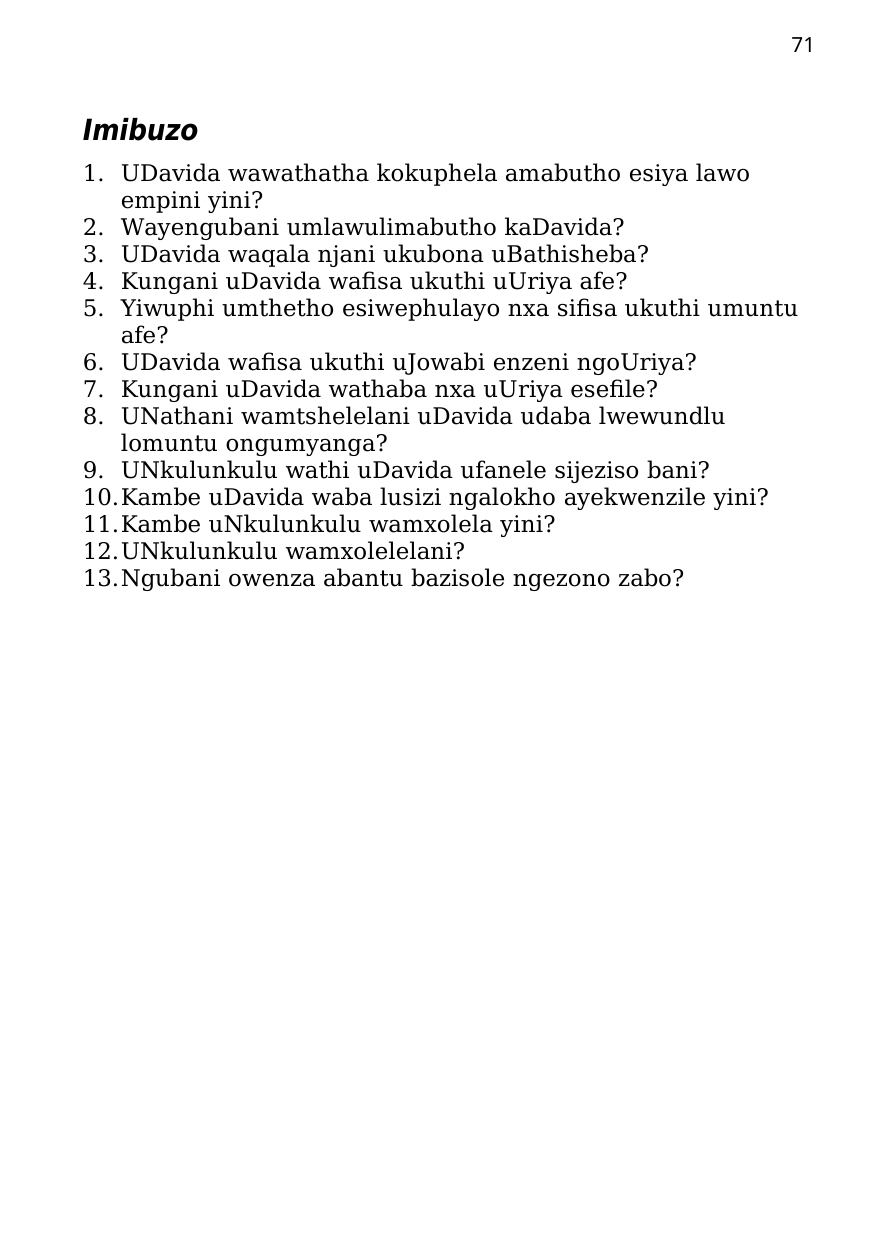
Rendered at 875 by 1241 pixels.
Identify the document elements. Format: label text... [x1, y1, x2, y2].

list UNkulunkulu wathi uDavida ufanele sijeziso bani? [83, 457, 815, 484]
list Kambe uNkulunkulu wamxolela yini? [83, 511, 815, 538]
list Ngubani owenza abantu bazisole ngezono zabo? [83, 564, 815, 592]
list Kungani uDavida wathaba nxa uUriya esefile? [83, 376, 815, 403]
list UNkulunkulu wamxolelelani? [83, 538, 815, 564]
list Kungani uDavida wafisa ukuthi uUriya afe? [83, 268, 815, 295]
subtitle Imibuzo [83, 113, 815, 147]
list UNathani wamtshelelani uDavida udaba lwewundlu lomuntu ongumyanga? [83, 403, 815, 457]
list Yiwuphi umthetho esiwephulayo nxa sifisa ukuthi umuntu afe? [83, 295, 815, 349]
list UDavida waqala njani ukubona uBathisheba? [83, 241, 815, 268]
list UDavida wafisa ukuthi uJowabi enzeni ngoUriya? [83, 349, 815, 376]
list UDavida wawathatha kokuphela amabutho esiya lawo empini yini? [83, 160, 815, 214]
list Wayengubani umlawulimabutho kaDavida? [83, 214, 815, 241]
list Kambe uDavida waba lusizi ngalokho ayekwenzile yini? [83, 484, 815, 511]
